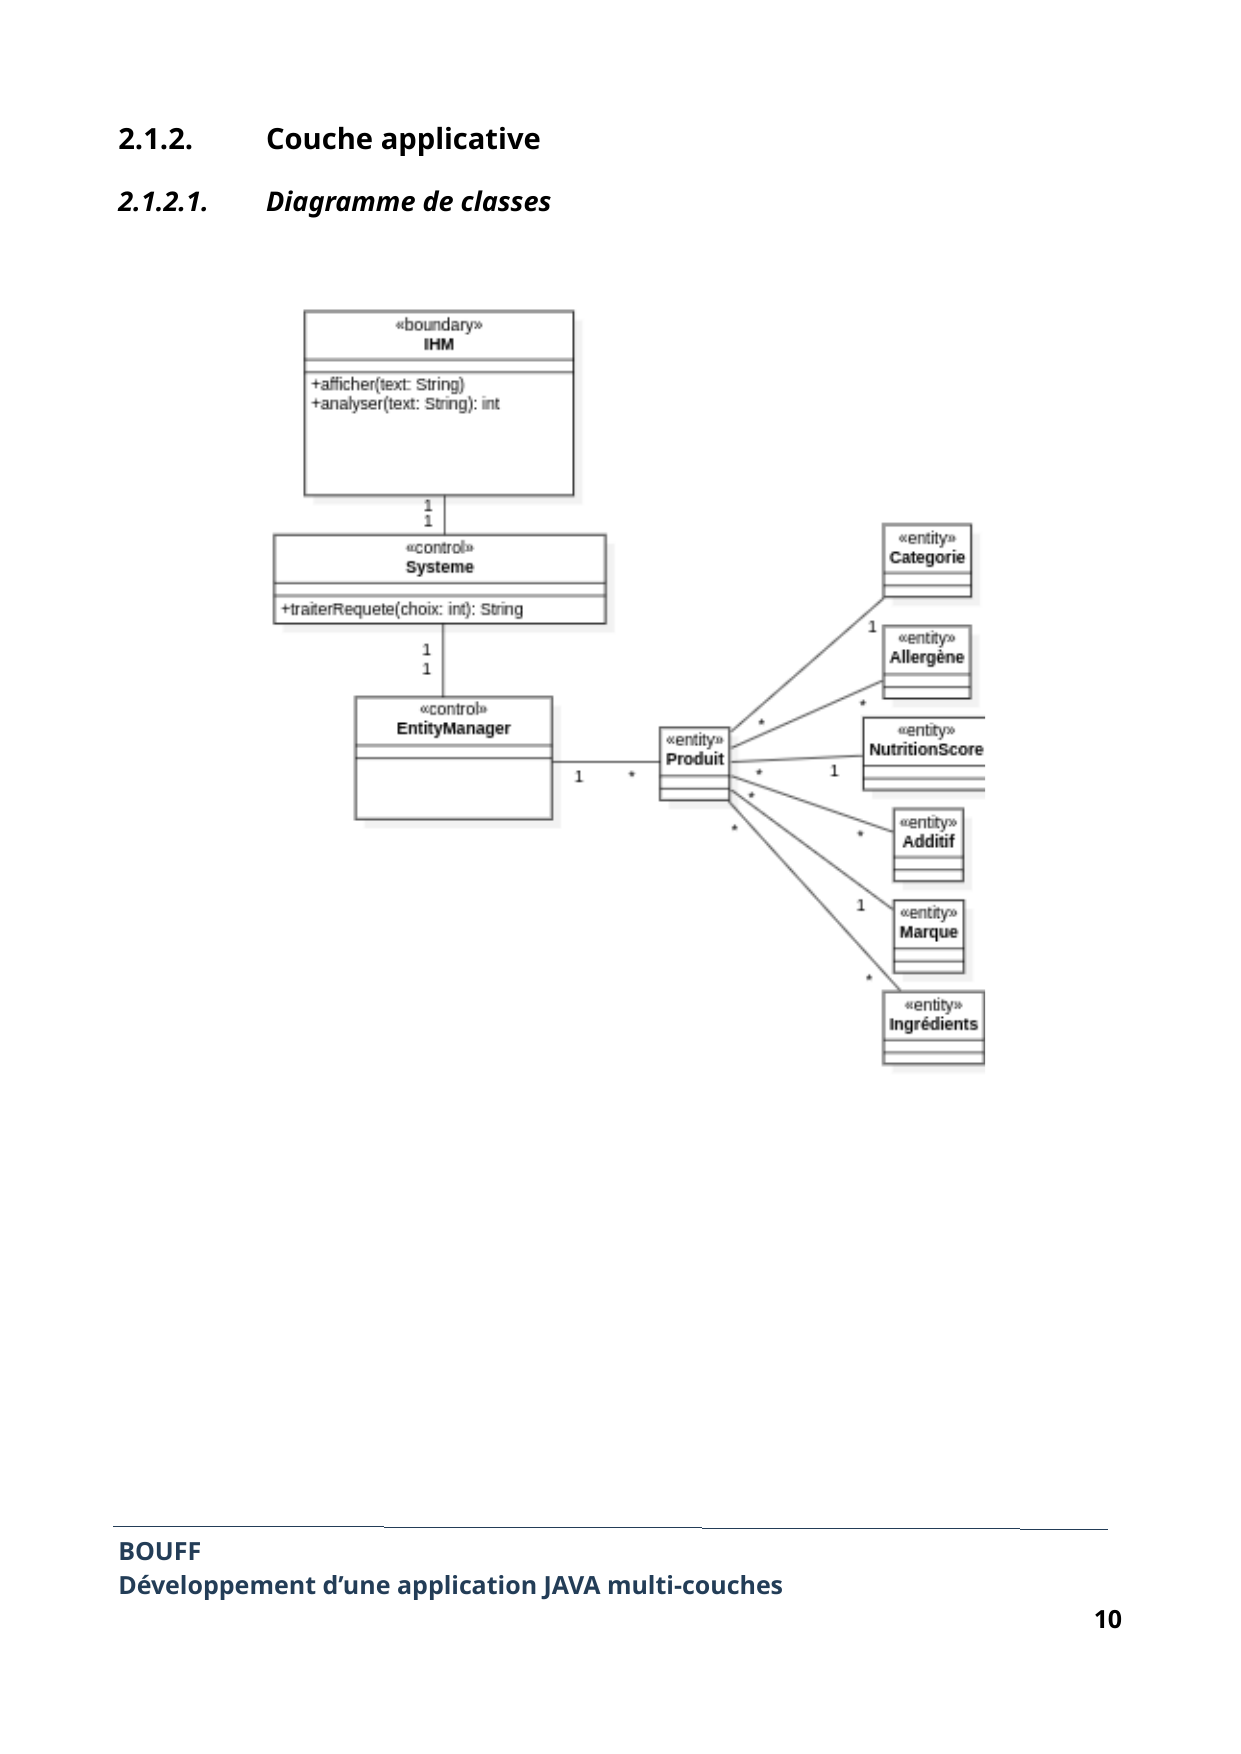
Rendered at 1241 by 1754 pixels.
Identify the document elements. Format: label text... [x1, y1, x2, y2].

picture [255, 286, 986, 1088]
subtitle Couche applicative [118, 118, 1122, 158]
subtitle Diagramme de classes [118, 183, 1122, 220]
